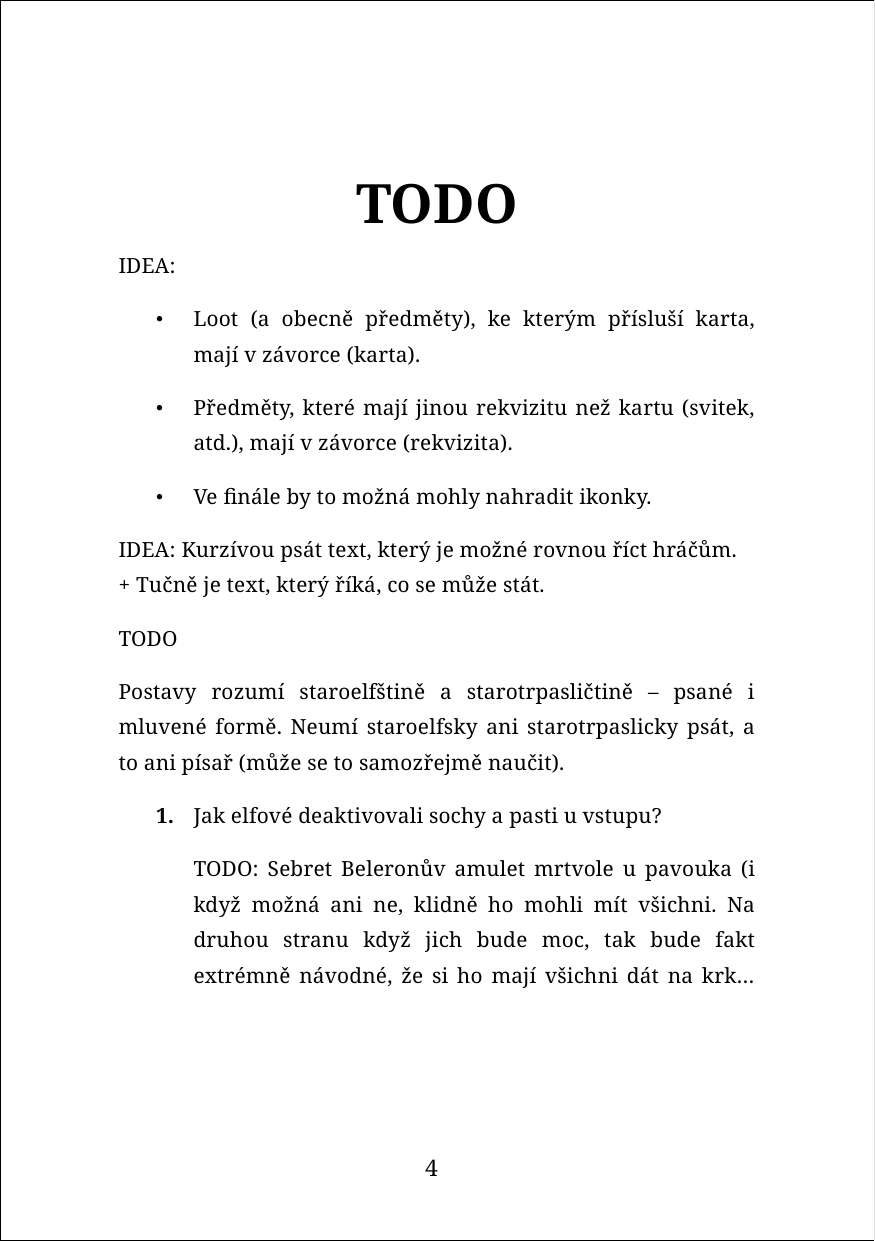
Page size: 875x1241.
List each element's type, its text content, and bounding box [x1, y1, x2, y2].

text TODO [118, 624, 756, 652]
text Postavy rozumí staroelfštině a starotrpasličtině – psané i mluvené formě. Neumí staroelfsky ani starotrpaslicky psát, a to ani písař (může se to samozřejmě naučit). [118, 677, 756, 776]
list Předměty, které mají jinou rekvizitu než kartu (svitek, atd.), mají v závorce (rekvizita). [156, 393, 756, 457]
list Jak elfové deaktivovali sochy a pasti u vstupu? [156, 801, 756, 830]
list TODO: Sebret Beleronův amulet mrtvole u pavouka (i když možná ani ne, klidně ho mohli mít všichni. Na druhou stranu když jich bude moc, tak bude fakt extrémně návodné, že si ho mají všichni dát na krk… [156, 854, 756, 989]
subtitle TODO [118, 166, 756, 239]
text IDEA: Kurzívou psát text, který je možné rovnou říct hráčům. + Tučně je text, který říká, co se může stát. [118, 535, 756, 599]
list Loot (a obecně předměty), ke kterým přísluší karta, mají v závorce (karta). [156, 304, 756, 368]
list Ve finále by to možná mohly nahradit ikonky. [156, 482, 756, 510]
text IDEA: [118, 251, 756, 279]
